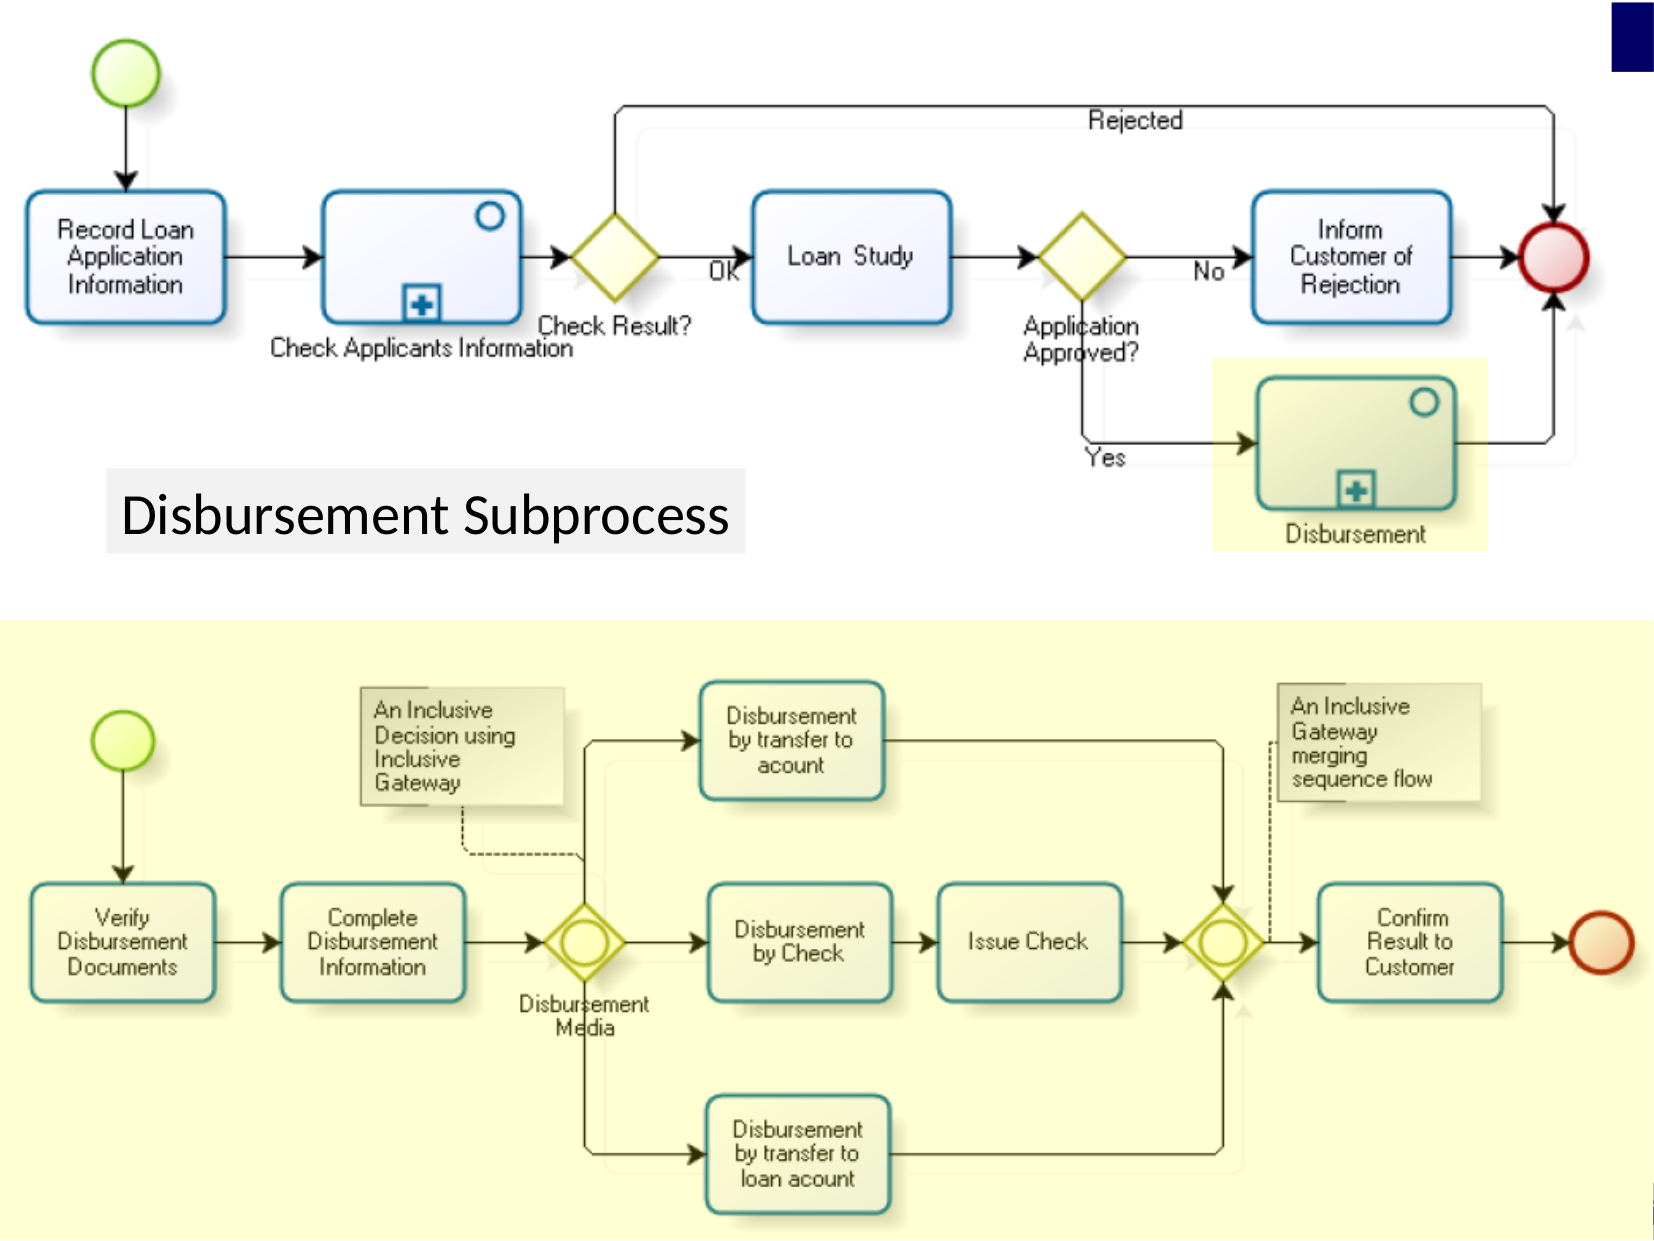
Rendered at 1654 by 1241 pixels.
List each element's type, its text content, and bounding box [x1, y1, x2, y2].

text_box [1212, 358, 1489, 551]
picture [0, 0, 1612, 582]
text_box Disbursement Subprocess [106, 468, 746, 554]
text_box [0, 620, 1654, 1241]
